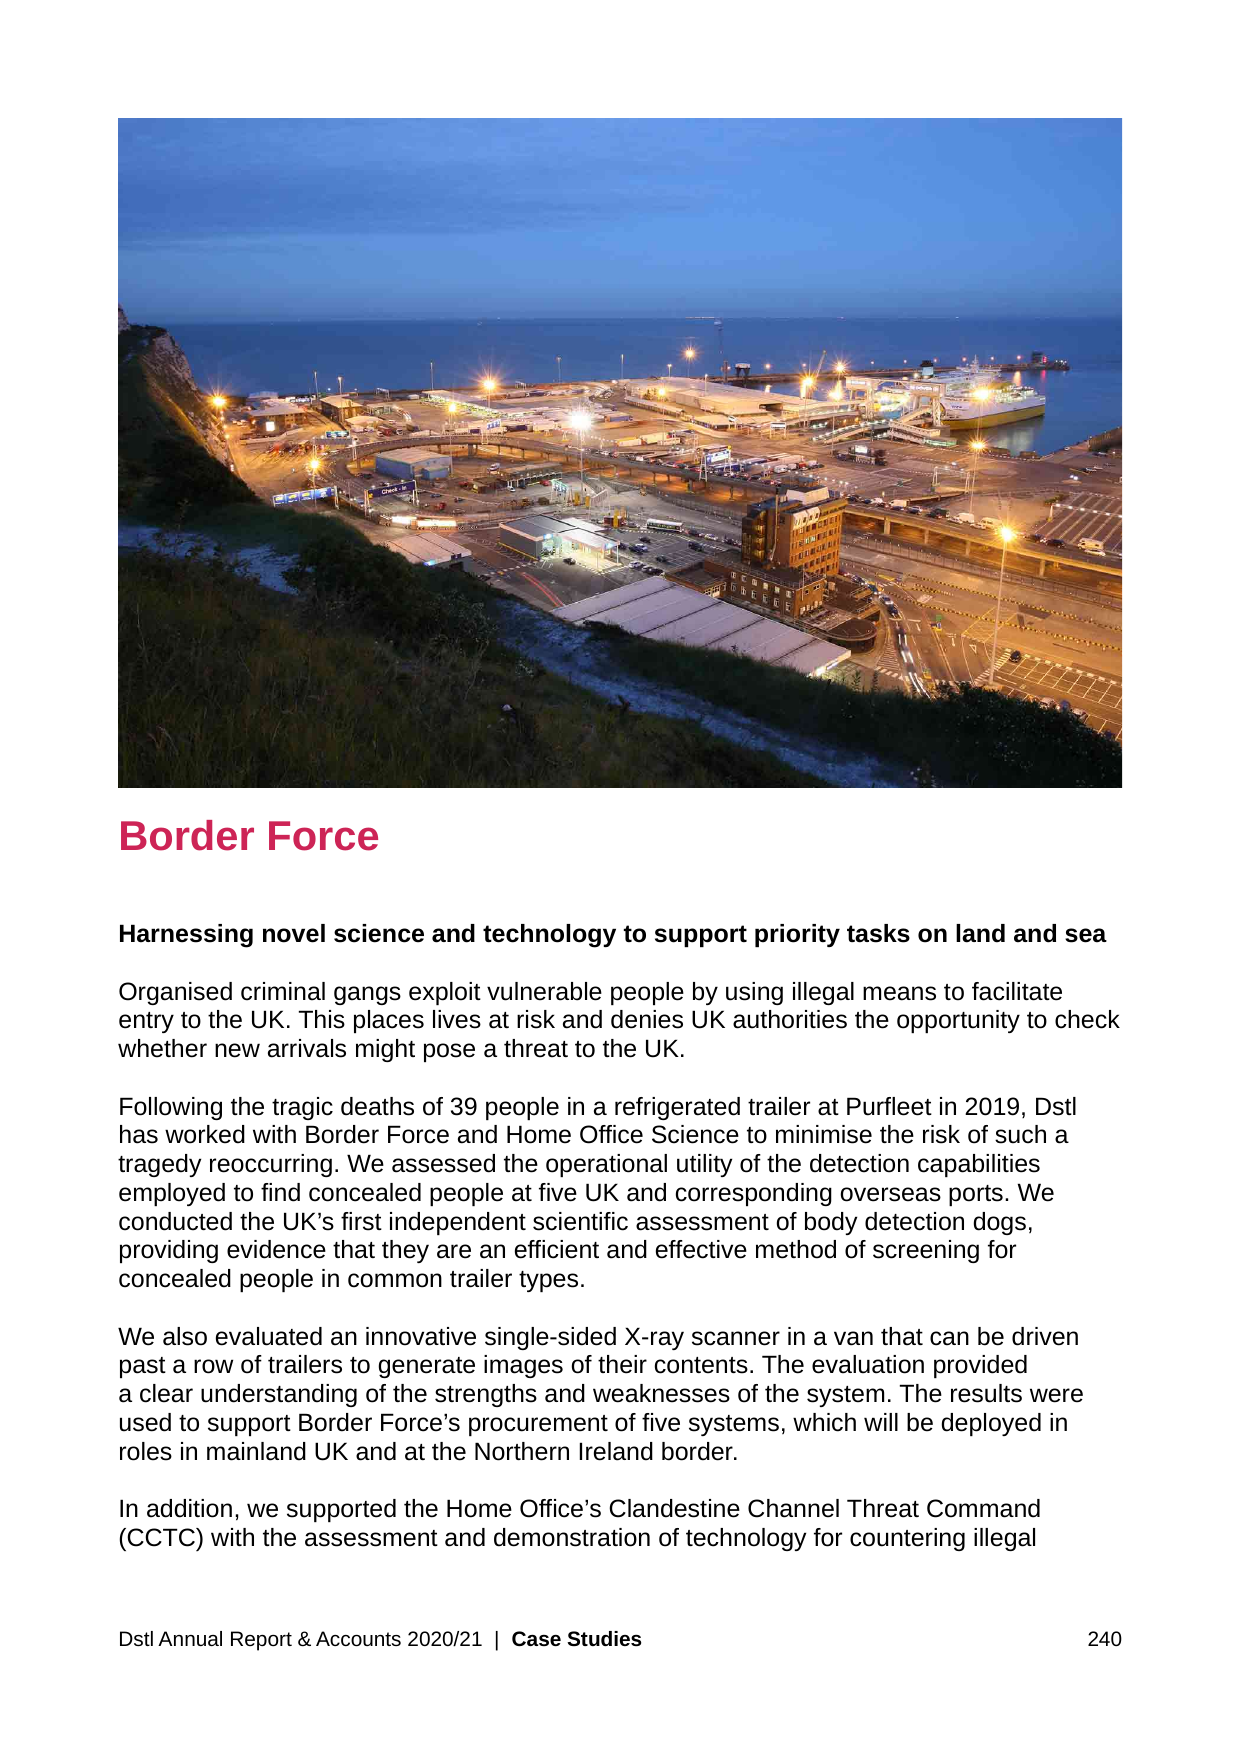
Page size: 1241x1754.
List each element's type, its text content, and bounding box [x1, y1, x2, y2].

text Harnessing novel science and technology to support priority tasks on land and sea [118, 919, 1122, 948]
text Organised criminal gangs exploit vulnerable people by using illegal means to facilitate entry to the UK. This places lives at risk and denies UK authorities the opportunity to check whether new arrivals might pose a threat to the UK. [118, 977, 1122, 1063]
text In addition, we supported the Home Office’s Clandestine Channel Threat Command (CCTC) with the assessment and demonstration of technology for countering illegal [118, 1494, 1122, 1552]
text We also evaluated an innovative single-sided X-ray scanner in a van that can be driven past a row of trailers to generate images of their contents. The evaluation provided a clear understanding of the strengths and weaknesses of the system. The results were used to support Border Force’s procurement of five systems, which will be deployed in roles in mainland UK and at the Northern Ireland border. [118, 1322, 1122, 1466]
subtitle Border Force [118, 788, 1122, 859]
text Following the tragic deaths of 39 people in a refrigerated trailer at Purfleet in 2019, Dstl has worked with Border Force and Home Office Science to minimise the risk of such a tragedy reoccurring. We assessed the operational utility of the detection capabilities employed to find concealed people at five UK and corresponding overseas ports. We conducted the UK’s first independent scientific assessment of body detection dogs, providing evidence that they are an efficient and effective method of screening for concealed people in common trailer types. [118, 1092, 1122, 1293]
